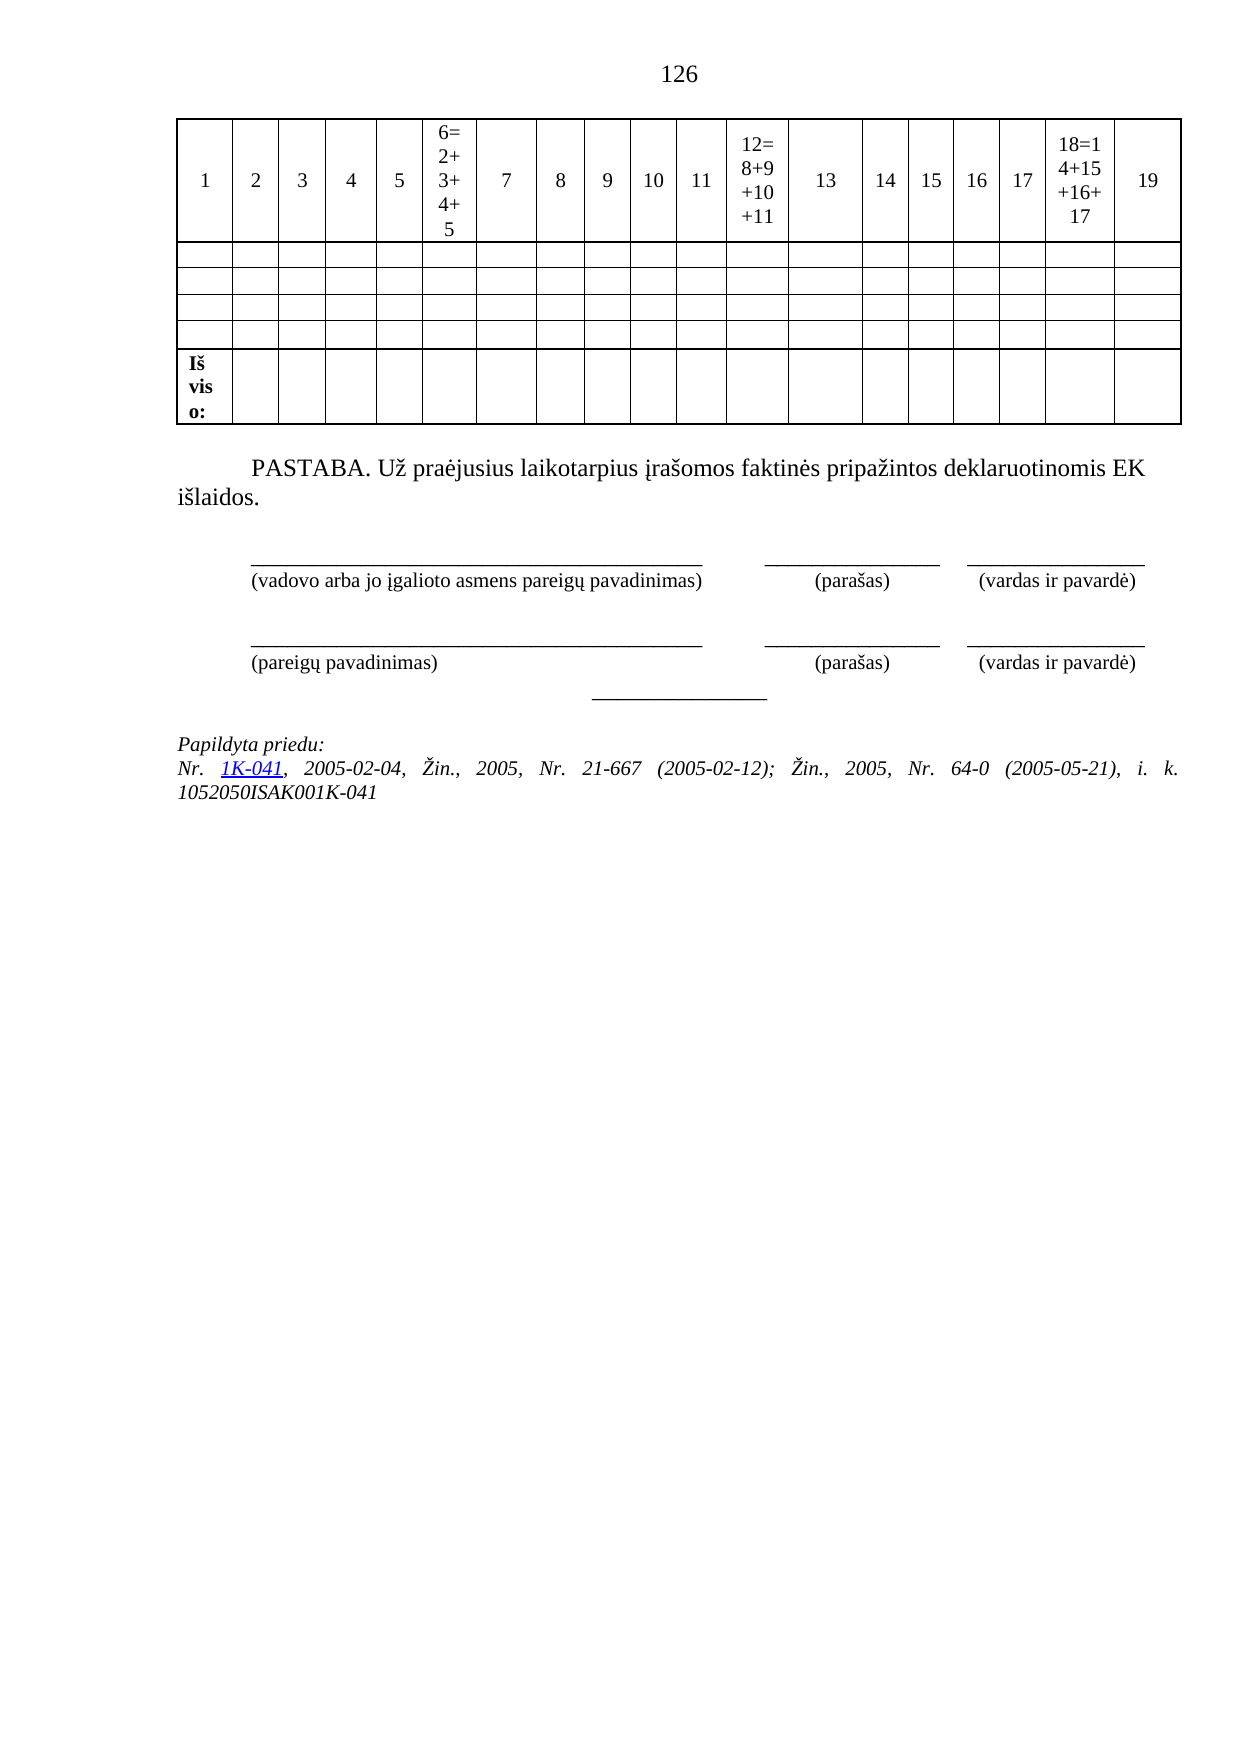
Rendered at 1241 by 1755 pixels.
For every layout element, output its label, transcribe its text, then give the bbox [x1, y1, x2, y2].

table_cell [909, 350, 953, 423]
table_cell [585, 243, 630, 267]
table_cell [233, 350, 278, 423]
table_cell [1000, 268, 1045, 294]
table_cell [1046, 321, 1114, 348]
table_cell [909, 321, 953, 348]
table_cell [1000, 295, 1045, 320]
table_cell [178, 295, 232, 320]
table_cell 7 [477, 120, 536, 241]
table_cell [727, 350, 788, 423]
table_cell [1046, 268, 1114, 294]
table_cell [954, 243, 999, 267]
table_cell 10 [631, 120, 676, 241]
table_cell 8 [537, 120, 584, 241]
table_cell 16 [954, 120, 999, 241]
table_cell [789, 295, 862, 320]
table_cell [477, 295, 536, 320]
text (pareigų pavadinimas) (parašas) (vardas ir pavardė) [177, 650, 1181, 674]
table_cell [585, 321, 630, 348]
table_cell [537, 268, 584, 294]
table_cell [789, 350, 862, 423]
table_cell [954, 350, 999, 423]
table_cell [326, 268, 376, 294]
table_cell [423, 350, 476, 423]
table_cell [863, 350, 908, 423]
table_cell [279, 243, 325, 267]
table_cell [1000, 350, 1045, 423]
table_cell [377, 350, 422, 423]
table_cell [477, 268, 536, 294]
table_cell 13 [789, 120, 862, 241]
table_cell [677, 321, 726, 348]
table_cell [377, 321, 422, 348]
table_cell [1046, 295, 1114, 320]
table_cell [537, 321, 584, 348]
table_cell [954, 268, 999, 294]
table_cell [727, 321, 788, 348]
table_cell [631, 321, 676, 348]
table_cell [423, 295, 476, 320]
table_cell [1115, 321, 1180, 348]
table_cell [1115, 268, 1180, 294]
table_cell [537, 350, 584, 423]
table_cell [863, 295, 908, 320]
table_cell 18=14+15+16+17 [1046, 120, 1114, 241]
table_cell [326, 243, 376, 267]
table_cell [954, 321, 999, 348]
table_cell [631, 295, 676, 320]
table_cell [423, 321, 476, 348]
table_cell [909, 268, 953, 294]
table_cell [233, 321, 278, 348]
table_cell [909, 243, 953, 267]
table_cell [1046, 350, 1114, 423]
table_cell [789, 321, 862, 348]
text ______________ [177, 674, 1181, 703]
table_cell 12=8+9+10+11 [727, 120, 788, 241]
table_cell [1115, 243, 1180, 267]
table_cell [1115, 295, 1180, 320]
table_cell [631, 243, 676, 267]
table_cell 5 [377, 120, 422, 241]
table_cell [585, 268, 630, 294]
table_cell [423, 268, 476, 294]
table_cell [423, 243, 476, 267]
table_cell [178, 243, 232, 267]
table_cell [677, 295, 726, 320]
table_cell [789, 243, 862, 267]
table_cell [727, 295, 788, 320]
table_cell [909, 295, 953, 320]
table_cell 6=2+3+4+5 [423, 120, 476, 241]
table_cell Iš viso: [178, 350, 232, 423]
table_cell [233, 268, 278, 294]
table_cell [789, 268, 862, 294]
table_cell [677, 268, 726, 294]
table_cell 14 [863, 120, 908, 241]
table_cell [233, 243, 278, 267]
table_cell [477, 321, 536, 348]
table_cell [279, 295, 325, 320]
table_cell 1 [178, 120, 232, 241]
table_cell [727, 243, 788, 267]
text (vadovo arba jo įgalioto asmens pareigų pavadinimas) (parašas) (vardas ir pavardė) [177, 568, 1181, 592]
table_cell [279, 321, 325, 348]
table_cell [477, 243, 536, 267]
table_cell [279, 268, 325, 294]
table_cell [863, 321, 908, 348]
table_cell [178, 321, 232, 348]
table_cell [1115, 350, 1180, 423]
table_cell [477, 350, 536, 423]
table_cell 11 [677, 120, 726, 241]
table_cell 2 [233, 120, 278, 241]
table_cell [279, 350, 325, 423]
text PASTABA. Už praėjusius laikotarpius įrašomos faktinės pripažintos deklaruotinomis EK išlaidos. [177, 453, 1181, 511]
table_cell [585, 350, 630, 423]
table_cell [1046, 243, 1114, 267]
table_cell 3 [279, 120, 325, 241]
table_cell 19 [1115, 120, 1180, 241]
table_cell [377, 295, 422, 320]
table_cell [863, 243, 908, 267]
table_cell [863, 268, 908, 294]
table_cell [954, 295, 999, 320]
table_cell [631, 268, 676, 294]
table_cell [631, 350, 676, 423]
text Nr. 1K-041, 2005-02-04, Žin., 2005, Nr. 21-667 (2005-02-12); Žin., 2005, Nr. 64-0 (2005-05-21), i. k. 1052050ISAK001K-041 [177, 756, 1181, 804]
table_cell [178, 268, 232, 294]
table_cell [326, 295, 376, 320]
table_cell [677, 243, 726, 267]
table_cell [1000, 243, 1045, 267]
table_cell 17 [1000, 120, 1045, 241]
table_cell [677, 350, 726, 423]
text Papildyta priedu: [177, 732, 1181, 756]
table_cell [585, 295, 630, 320]
table_cell 15 [909, 120, 953, 241]
table_cell [326, 321, 376, 348]
table_cell 9 [585, 120, 630, 241]
table_cell 4 [326, 120, 376, 241]
table_cell [727, 268, 788, 294]
table_cell [233, 295, 278, 320]
table_cell [537, 295, 584, 320]
table_cell [377, 268, 422, 294]
table_cell [326, 350, 376, 423]
table_cell [1000, 321, 1045, 348]
table_cell [537, 243, 584, 267]
table_cell [377, 243, 422, 267]
